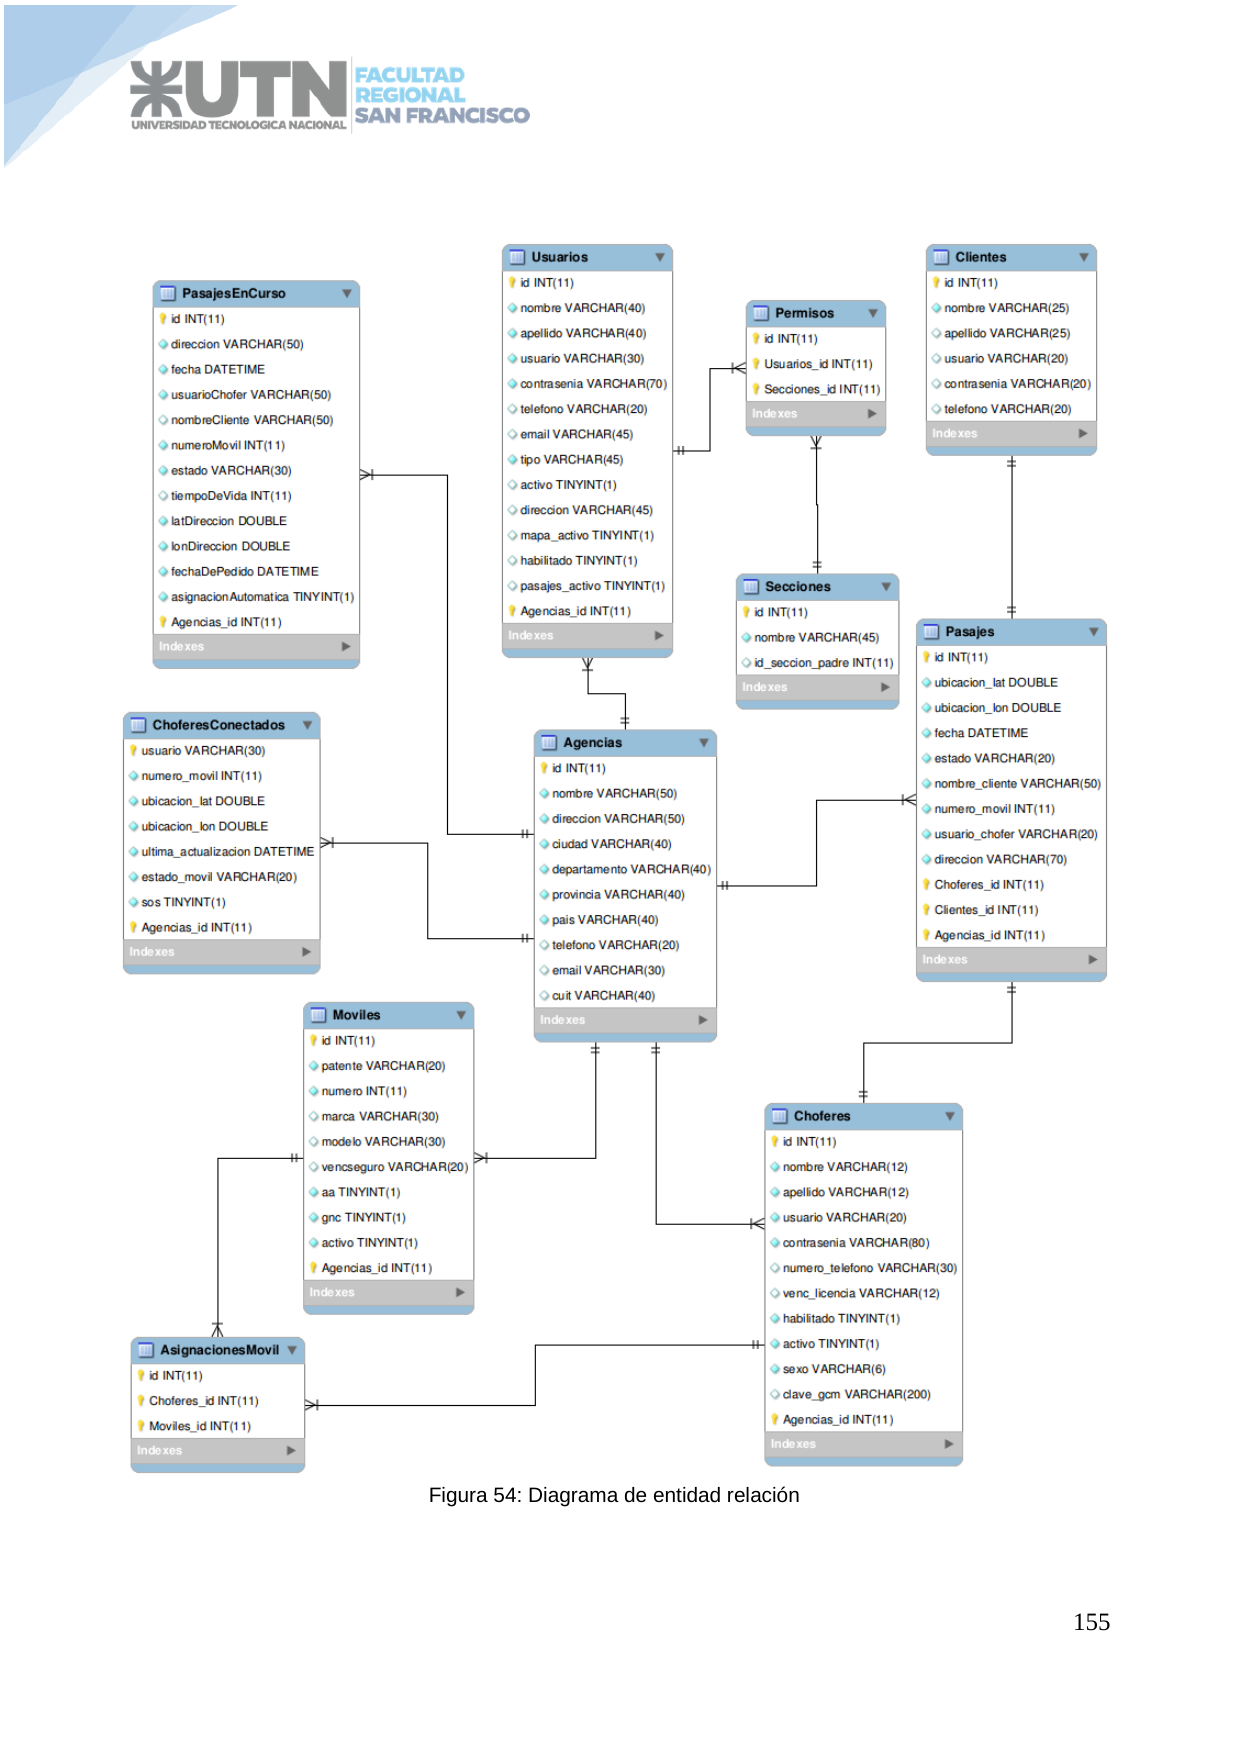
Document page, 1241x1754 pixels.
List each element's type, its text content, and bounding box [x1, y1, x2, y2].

text Figura 54: Diagrama de entidad relación [118, 1483, 1110, 1506]
picture [3, 5, 532, 169]
picture [112, 233, 1117, 1483]
